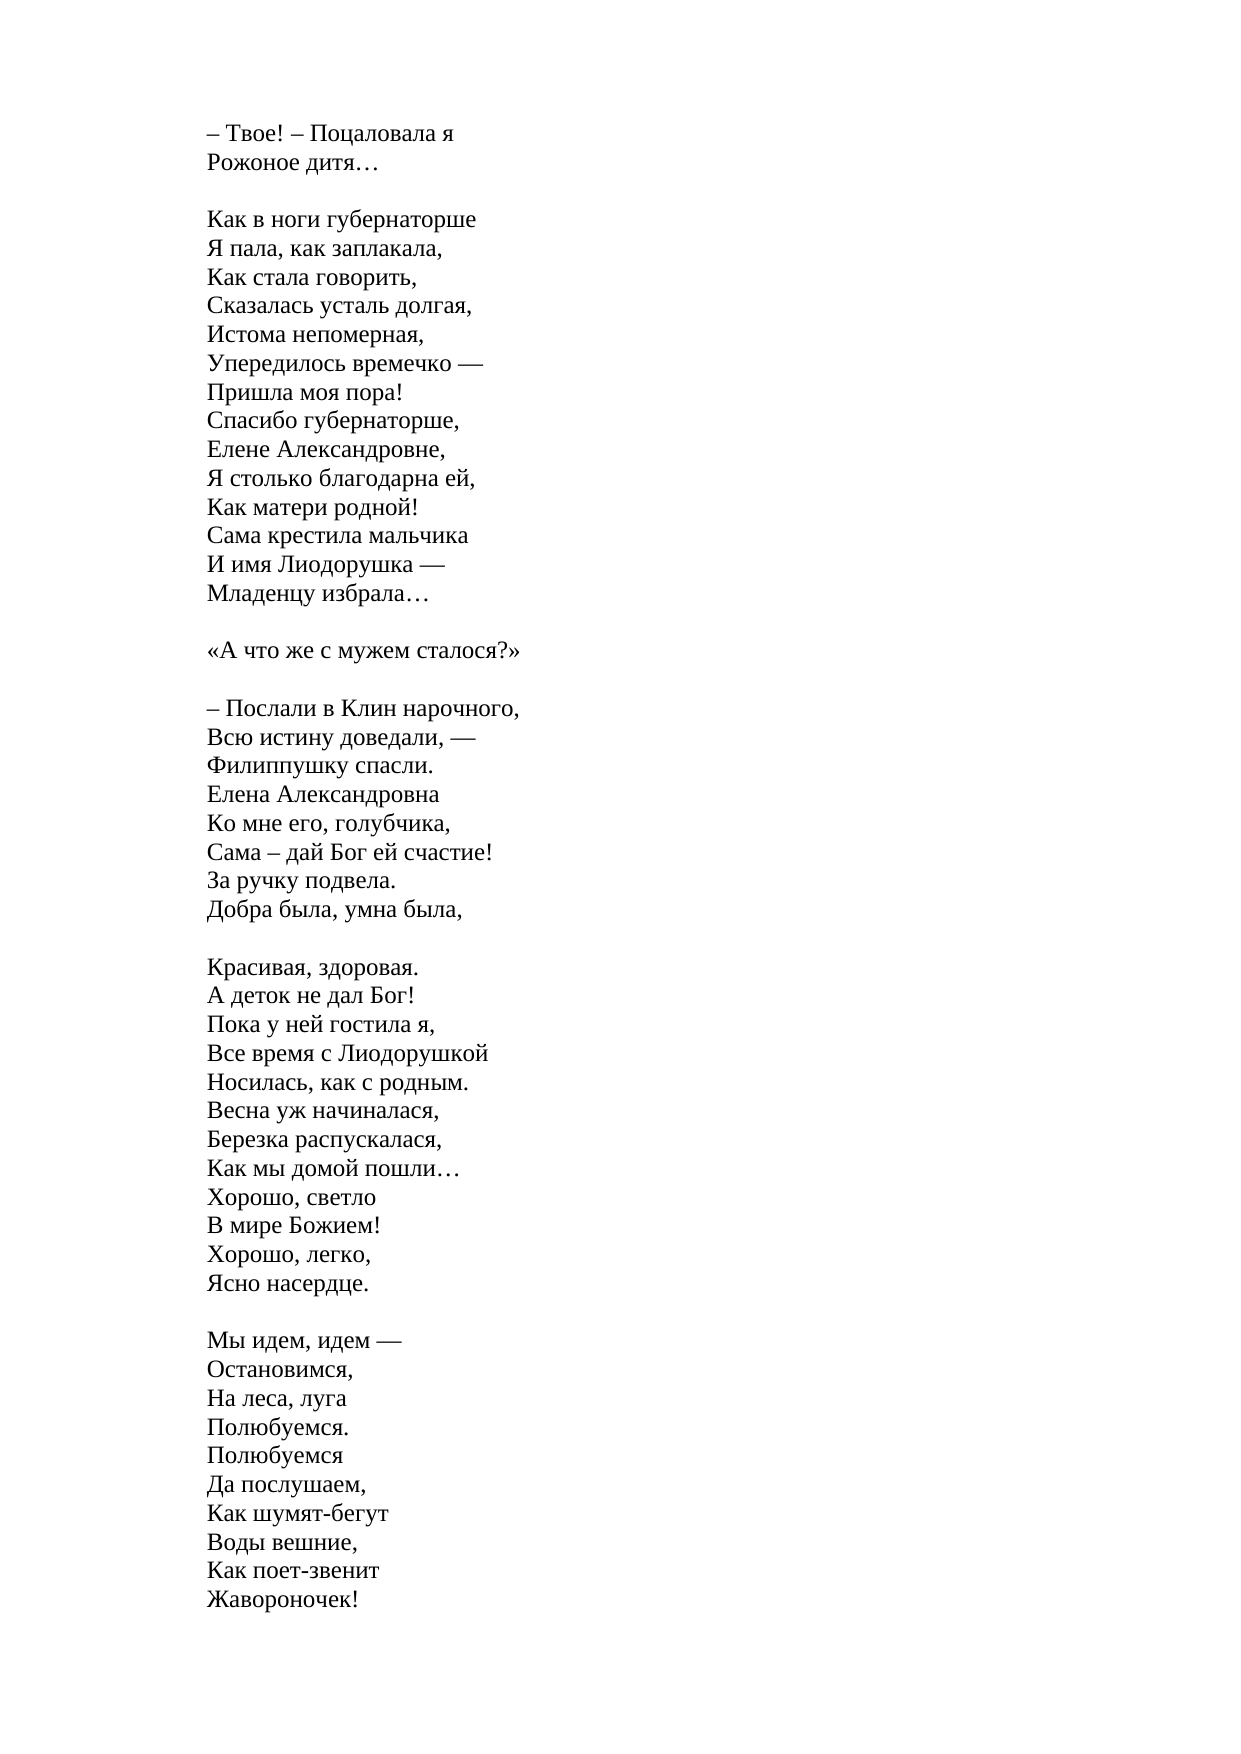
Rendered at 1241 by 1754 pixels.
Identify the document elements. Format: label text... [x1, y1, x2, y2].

text Ясно насердце. [148, 1268, 1152, 1297]
text Всю истину доведали, — [148, 722, 1152, 751]
text Хорошо, светло [148, 1182, 1152, 1211]
text Истома непомерная, [148, 319, 1152, 348]
text Ко мне его, голубчика, [148, 808, 1152, 837]
text – Твое! – Поцаловала я [148, 118, 1152, 147]
text Младенцу избрала… [148, 578, 1152, 607]
text «А что же с мужем сталося?» [148, 636, 1152, 664]
text Да послушаем, [148, 1469, 1152, 1498]
text Я столько благодарна ей, [148, 463, 1152, 492]
text Хорошо, легко, [148, 1239, 1152, 1268]
text Пока у ней гостила я, [148, 1009, 1152, 1038]
text Мы идем, идем — [148, 1326, 1152, 1354]
text Филиппушку спасли. [148, 751, 1152, 779]
text Добра была, умна была, [148, 894, 1152, 923]
text Носилась, как с родным. [148, 1067, 1152, 1096]
text Упередилось времечко — [148, 348, 1152, 377]
text Все время с Лиодорушкой [148, 1038, 1152, 1067]
text Спасибо губернаторше, [148, 406, 1152, 434]
text Как стала говорить, [148, 262, 1152, 291]
text Весна уж начиналася, [148, 1096, 1152, 1124]
text Сама крестила мальчика [148, 521, 1152, 549]
text Красивая, здоровая. [148, 952, 1152, 981]
text На леса, луга [148, 1383, 1152, 1412]
text Остановимся, [148, 1354, 1152, 1383]
text Воды вешние, [148, 1527, 1152, 1556]
text Сказалась усталь долгая, [148, 291, 1152, 319]
text Пришла моя пора! [148, 377, 1152, 406]
text За ручку подвела. [148, 866, 1152, 894]
text Елена Александровна [148, 779, 1152, 808]
text Березка распускалася, [148, 1124, 1152, 1153]
text Как шумят-бегут [148, 1498, 1152, 1527]
text Как мы домой пошли… [148, 1153, 1152, 1182]
text Как матери родной! [148, 492, 1152, 521]
text И имя Лиодорушка — [148, 549, 1152, 578]
text А деток не дал Бог! [148, 981, 1152, 1009]
text – Послали в Клин нарочного, [148, 693, 1152, 722]
text Полюбуемся [148, 1441, 1152, 1469]
text Как поет-звенит [148, 1556, 1152, 1584]
text Сама – дай Бог ей счастие! [148, 837, 1152, 866]
text Как в ноги губернаторше [148, 204, 1152, 233]
text Елене Александровне, [148, 434, 1152, 463]
text В мире Божием! [148, 1211, 1152, 1239]
text Я пала, как заплакала, [148, 233, 1152, 262]
text Рожоное дитя… [148, 147, 1152, 176]
text Жавороночек! [148, 1584, 1152, 1613]
text Полюбуемся. [148, 1412, 1152, 1441]
